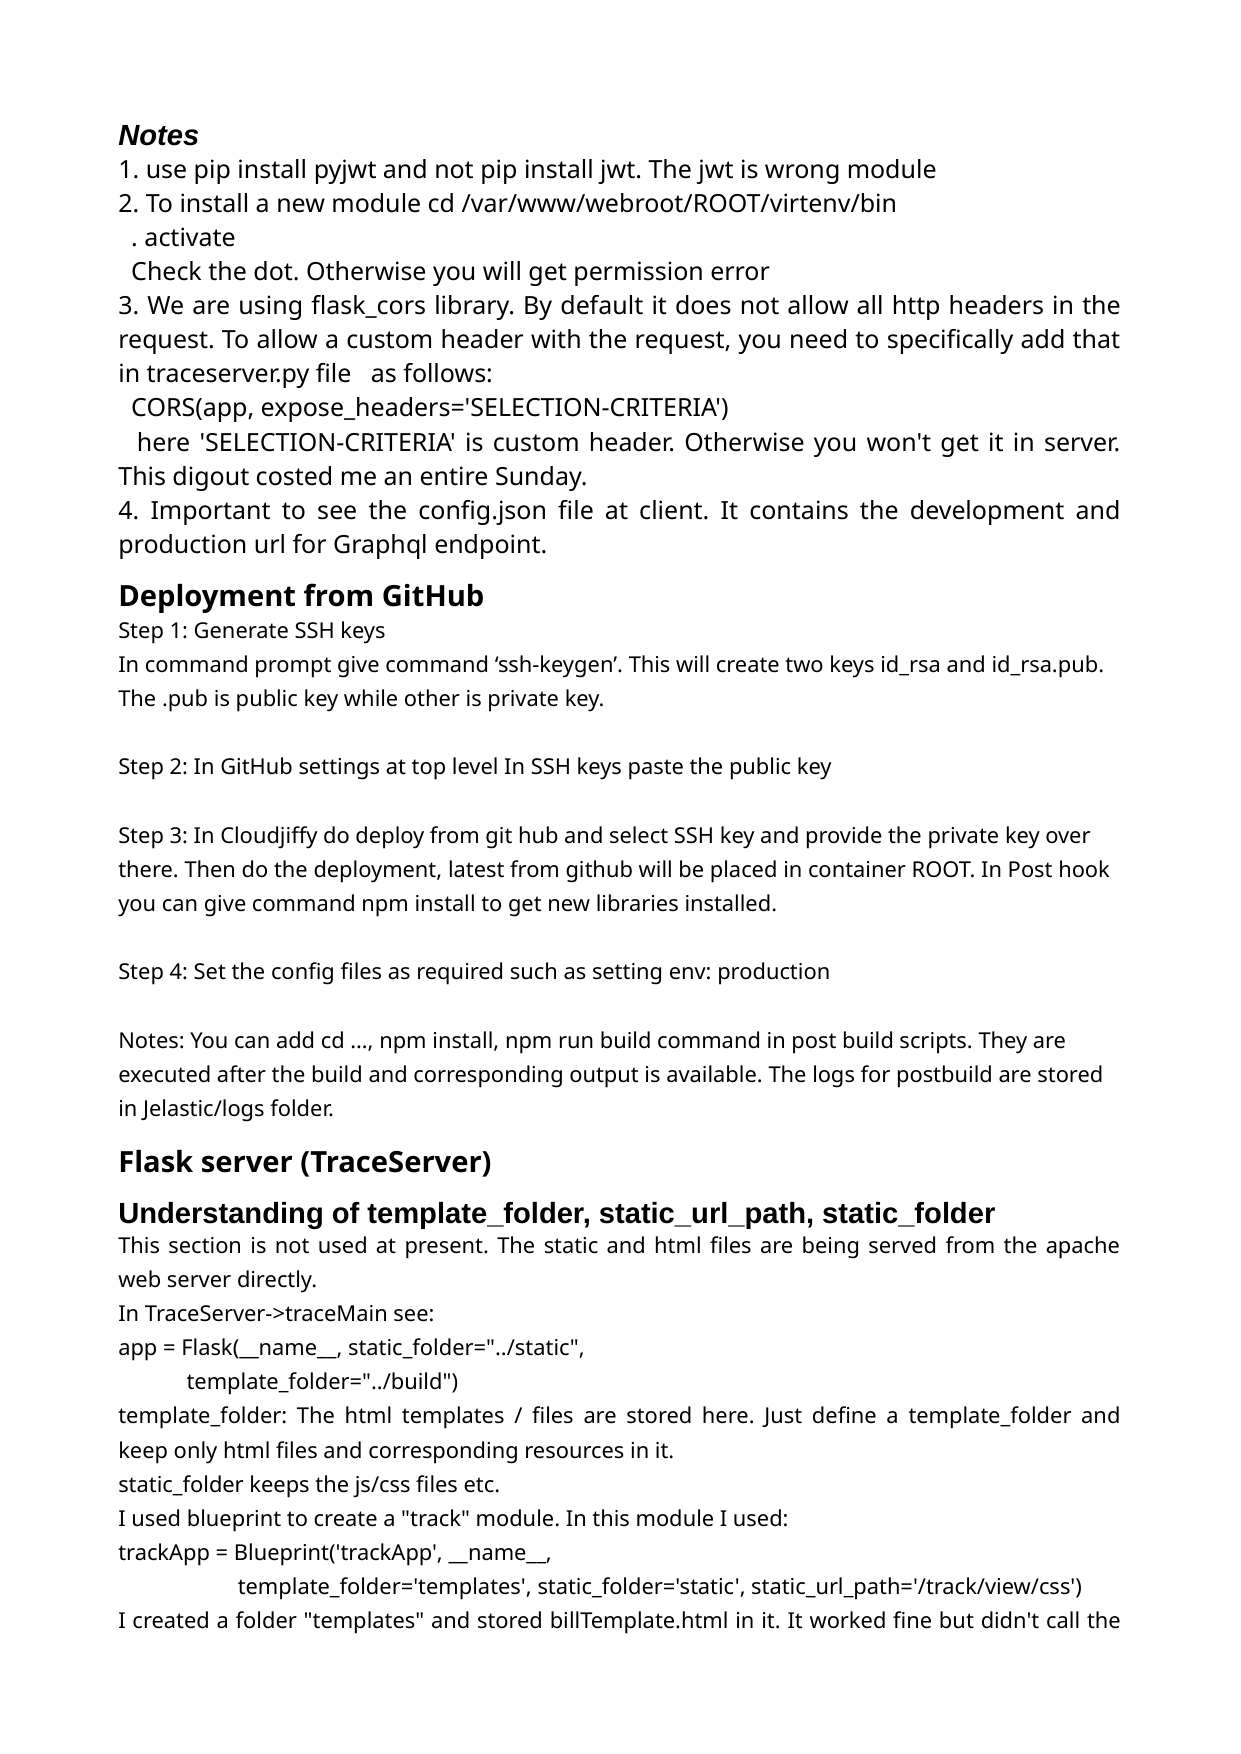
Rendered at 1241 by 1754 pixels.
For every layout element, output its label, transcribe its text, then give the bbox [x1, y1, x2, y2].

text app = Flask(__name__, static_folder="../static", [118, 1332, 1122, 1362]
text template_folder='templates', static_folder='static', static_url_path='/track/view/css') [118, 1571, 1122, 1601]
text This section is not used at present. The static and html files are being served from the apache web server directly. [118, 1229, 1122, 1293]
text I created a folder "templates" and stored billTemplate.html in it. It worked fine but didn't call the [118, 1605, 1122, 1635]
text here 'SELECTION-CRITERIA' is custom header. Otherwise you won't get it in server. This digout costed me an entire Sunday. [118, 424, 1122, 492]
text static_folder keeps the js/css files etc. [118, 1469, 1122, 1498]
text Step 4: Set the config files as required such as setting env: production [118, 956, 1122, 986]
text Step 1: Generate SSH keys [118, 615, 1122, 644]
text In command prompt give command ‘ssh-keygen’. This will create two keys id_rsa and id_rsa.pub. The .pub is public key while other is private key. [118, 649, 1122, 713]
text Check the dot. Otherwise you will get permission error [118, 254, 1122, 288]
text Step 3: In Cloudjiffy do deploy from git hub and select SSH key and provide the private key over there. Then do the deployment, latest from github will be placed in container ROOT. In Post hook you can give command npm install to get new libraries installed. [118, 820, 1122, 918]
text template_folder="../build") [118, 1366, 1122, 1396]
subtitle Understanding of template_folder, static_url_path, static_folder [118, 1196, 1122, 1229]
text CORS(app, expose_headers='SELECTION-CRITERIA') [118, 390, 1122, 424]
text . activate [118, 220, 1122, 254]
subtitle Deployment from GitHub [118, 575, 1122, 615]
text Notes: You can add cd …, npm install, npm run build command in post build scripts. They are executed after the build and corresponding output is available. The logs for postbuild are stored in Jelastic/logs folder. [118, 1025, 1122, 1123]
text 1. use pip install pyjwt and not pip install jwt. The jwt is wrong module [118, 152, 1122, 186]
text 2. To install a new module cd /var/www/webroot/ROOT/virtenv/bin [118, 186, 1122, 220]
text trackApp = Blueprint('trackApp', __name__, [118, 1537, 1122, 1567]
text Step 2: In GitHub settings at top level In SSH keys paste the public key [118, 751, 1122, 781]
text 4. Important to see the config.json file at client. It contains the development and production url for Graphql endpoint. [118, 492, 1122, 560]
subtitle Flask server (TraceServer) [118, 1142, 1122, 1181]
text In TraceServer->traceMain see: [118, 1298, 1122, 1328]
text template_folder: The html templates / files are stored here. Just define a template_folder and keep only html files and corresponding resources in it. [118, 1400, 1122, 1464]
text I used blueprint to create a "track" module. In this module I used: [118, 1503, 1122, 1533]
text 3. We are using flask_cors library. By default it does not allow all http headers in the request. To allow a custom header with the request, you need to specifically add that in traceserver.py file as follows: [118, 288, 1122, 390]
subtitle Notes [118, 118, 1122, 152]
